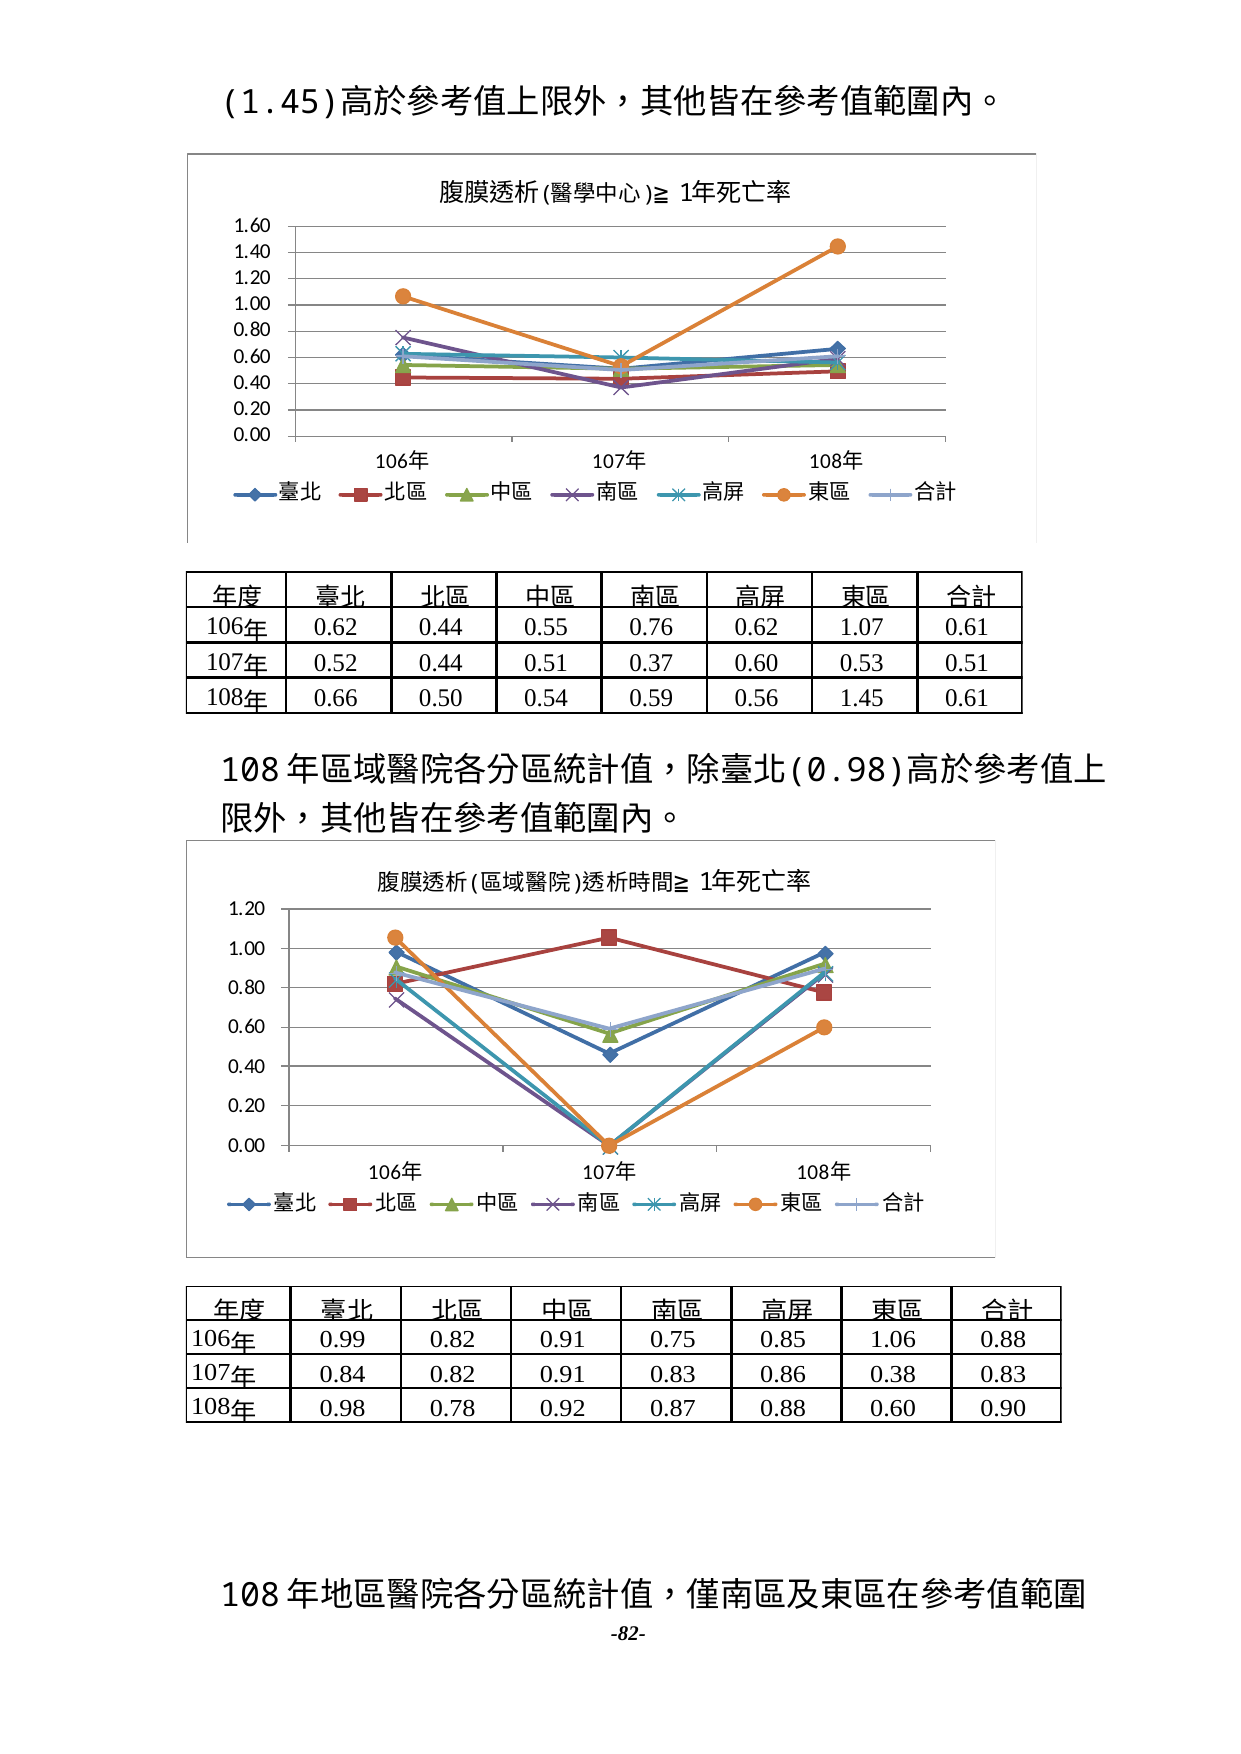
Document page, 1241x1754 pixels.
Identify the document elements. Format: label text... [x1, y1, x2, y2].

text 108年地區醫院各分區統計值，僅南區及東區在參考值範圍 [220, 1567, 1111, 1616]
text (1.45)高於參考值上限外，其他皆在參考值範圍內。 [220, 75, 1111, 123]
text 108年區域醫院各分區統計值，除臺北(0.98)高於參考值上限外，其他皆在參考值範圍內。 [220, 743, 1111, 840]
